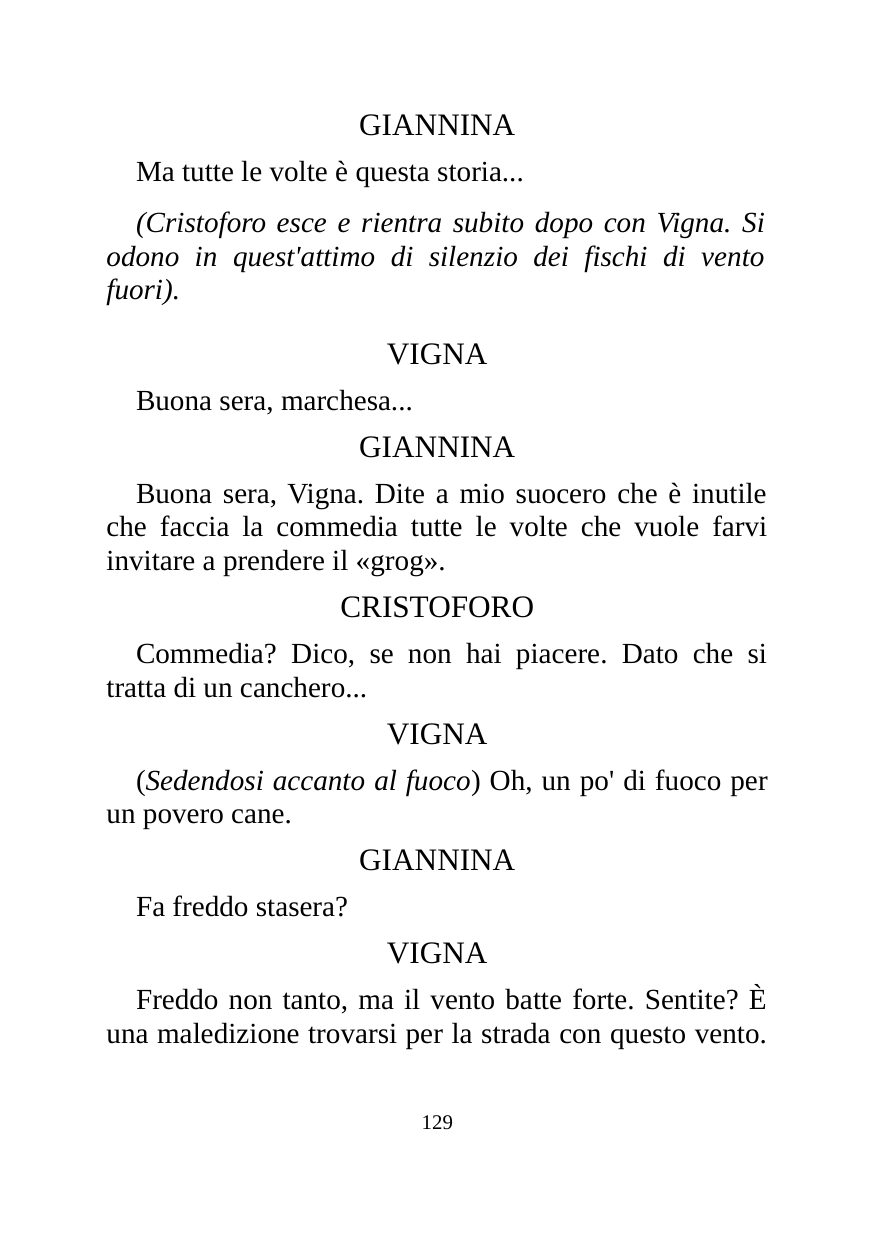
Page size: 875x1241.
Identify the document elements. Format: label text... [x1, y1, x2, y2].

text Fa freddo stasera? [106, 889, 768, 923]
text VIGNA [106, 934, 768, 971]
text Freddo non tanto, ma il vento batte forte. Sentite? È una maledizione trovarsi per la strada con questo vento. [106, 982, 768, 1049]
text GIANNINA [106, 842, 768, 877]
text GIANNINA [106, 106, 768, 142]
text Ma tutte le volte è questa storia... [106, 154, 768, 187]
text (Sedendosi accanto al fuoco) Oh, un po' di fuoco per un povero cane. [106, 763, 768, 830]
text VIGNA [106, 715, 768, 751]
text Buona sera, Vigna. Dite a mio suocero che è inutile che faccia la commedia tutte le volte che vuole farvi invitare a prendere il «grog». [106, 476, 768, 577]
text Buona sera, marchesa... [106, 383, 768, 417]
text GIANNINA [106, 428, 768, 464]
text VIGNA [106, 335, 768, 371]
text (Cristoforo esce e rientra subito dopo con Vigna. Si odono in quest'attimo di silenzio dei fischi di vento fuori). [106, 205, 768, 306]
text CRISTOFORO [106, 588, 768, 624]
text Commedia? Dico, se non hai piacere. Dato che si tratta di un canchero... [106, 636, 768, 703]
